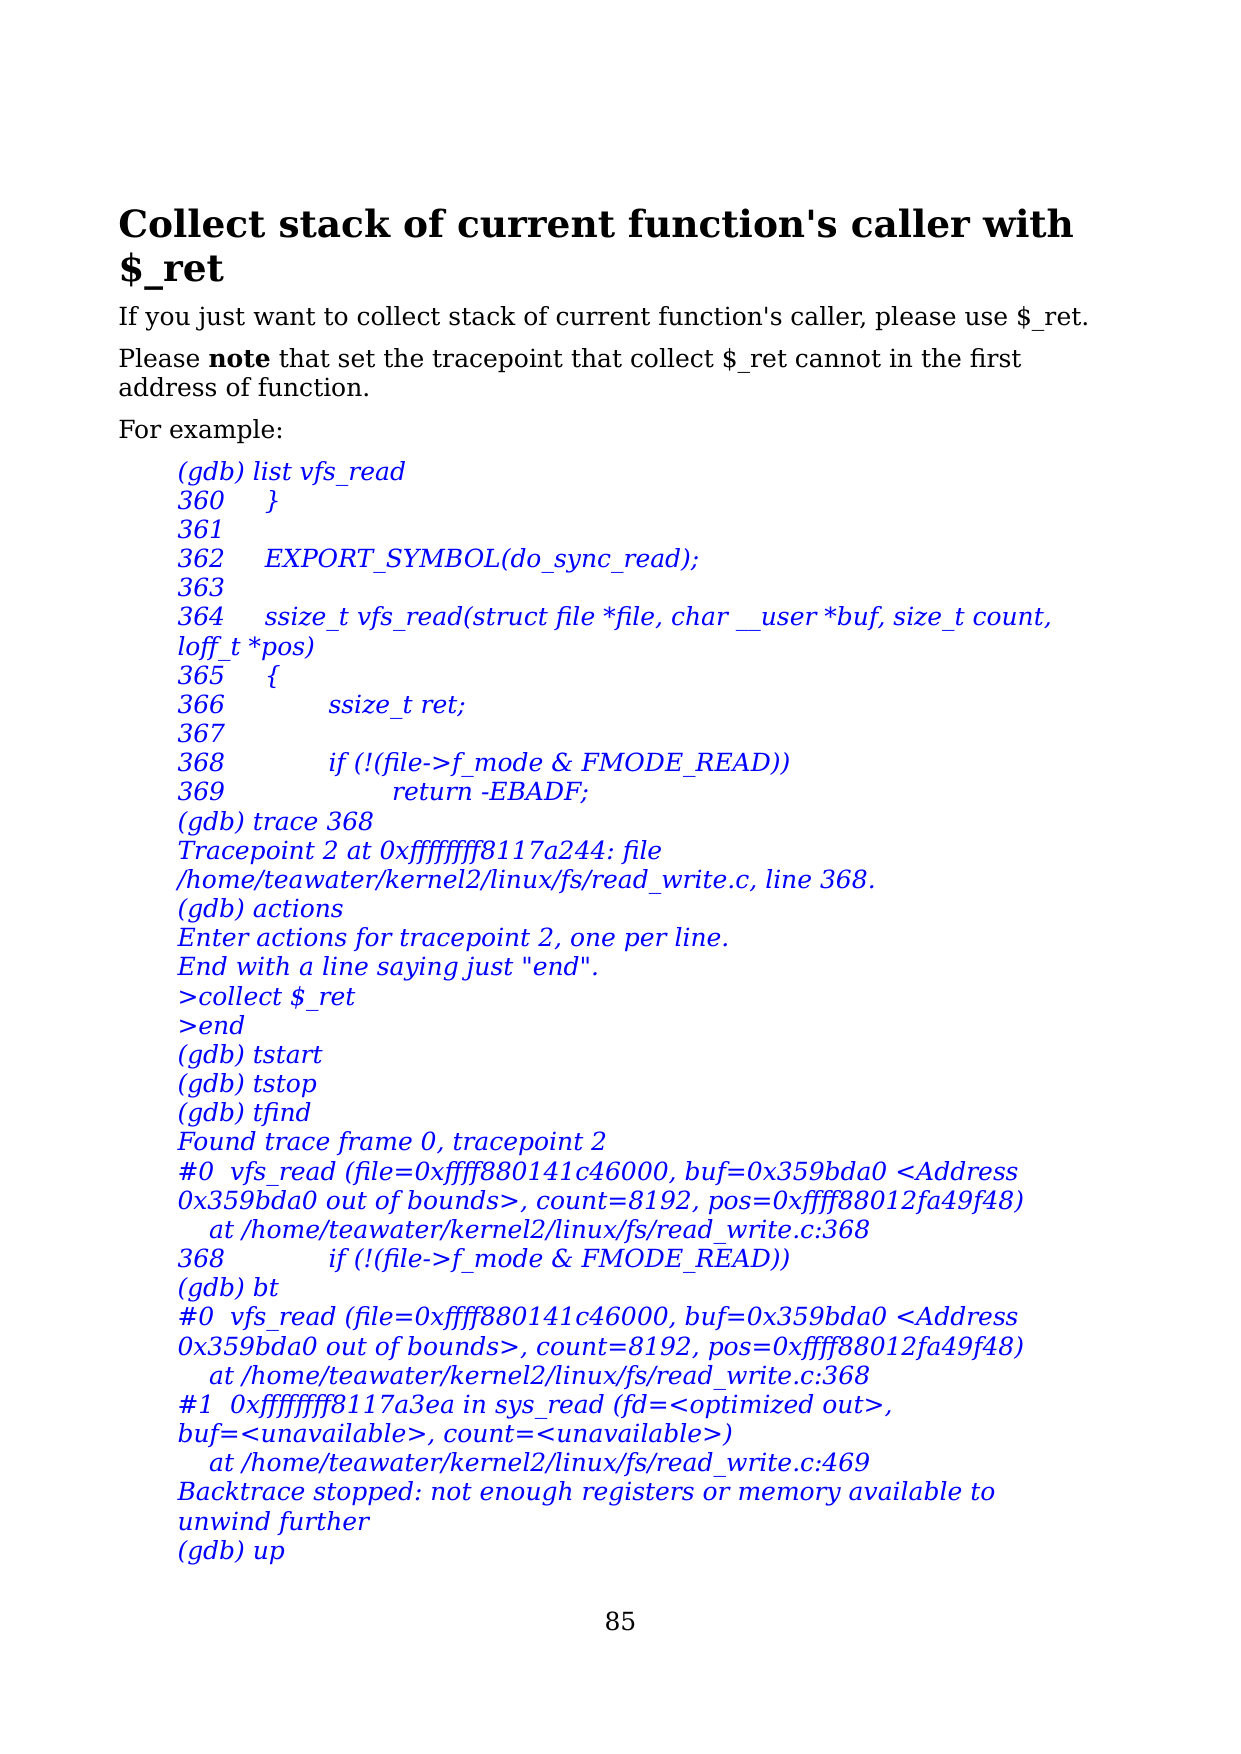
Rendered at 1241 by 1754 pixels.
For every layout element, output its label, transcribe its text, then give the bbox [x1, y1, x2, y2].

subtitle Collect stack of current function's caller with $_ret [118, 202, 1122, 290]
text 369 return -EBADF; [177, 778, 1063, 807]
text >collect $_ret [177, 982, 1063, 1011]
text #0 vfs_read (file=0xffff880141c46000, buf=0x359bda0 <Address 0x359bda0 out of bounds>, count=8192, pos=0xffff88012fa49f48) [177, 1157, 1063, 1215]
text 364 ssize_t vfs_read(struct file *file, char __user *buf, size_t count, loff_t *pos) [177, 603, 1063, 661]
text 365 { [177, 661, 1063, 690]
text 368 if (!(file->f_mode & FMODE_READ)) [177, 748, 1063, 778]
text (gdb) bt [177, 1273, 1063, 1303]
text (gdb) tfind [177, 1098, 1063, 1128]
text #0 vfs_read (file=0xffff880141c46000, buf=0x359bda0 <Address 0x359bda0 out of bounds>, count=8192, pos=0xffff88012fa49f48) [177, 1303, 1063, 1361]
text Tracepoint 2 at 0xffffffff8117a244: file /home/teawater/kernel2/linux/fs/read_write.c, line 368. [177, 836, 1063, 894]
text 363 [177, 573, 1063, 603]
text (gdb) trace 368 [177, 807, 1063, 836]
text at /home/teawater/kernel2/linux/fs/read_write.c:368 [177, 1215, 1063, 1244]
text >end [177, 1011, 1063, 1040]
text (gdb) up [177, 1536, 1063, 1565]
text 360 } [177, 486, 1063, 515]
text 368 if (!(file->f_mode & FMODE_READ)) [177, 1244, 1063, 1273]
text 361 [177, 515, 1063, 544]
text at /home/teawater/kernel2/linux/fs/read_write.c:368 [177, 1361, 1063, 1390]
text Found trace frame 0, tracepoint 2 [177, 1128, 1063, 1157]
text If you just want to collect stack of current function's caller, please use $_ret. [118, 302, 1122, 332]
text End with a line saying just "end". [177, 953, 1063, 982]
text #1 0xffffffff8117a3ea in sys_read (fd=<optimized out>, buf=<unavailable>, count=<unavailable>) [177, 1390, 1063, 1448]
text For example: [118, 415, 1122, 444]
text Backtrace stopped: not enough registers or memory available to unwind further [177, 1478, 1063, 1536]
text 362 EXPORT_SYMBOL(do_sync_read); [177, 544, 1063, 573]
text (gdb) list vfs_read [177, 457, 1063, 486]
text (gdb) tstop [177, 1069, 1063, 1098]
text 366 ssize_t ret; [177, 690, 1063, 719]
text (gdb) tstart [177, 1040, 1063, 1069]
text Please note that set the tracepoint that collect $_ret cannot in the first address of function. [118, 344, 1122, 403]
text (gdb) actions [177, 894, 1063, 923]
text at /home/teawater/kernel2/linux/fs/read_write.c:469 [177, 1448, 1063, 1478]
text Enter actions for tracepoint 2, one per line. [177, 923, 1063, 953]
text 367 [177, 719, 1063, 748]
